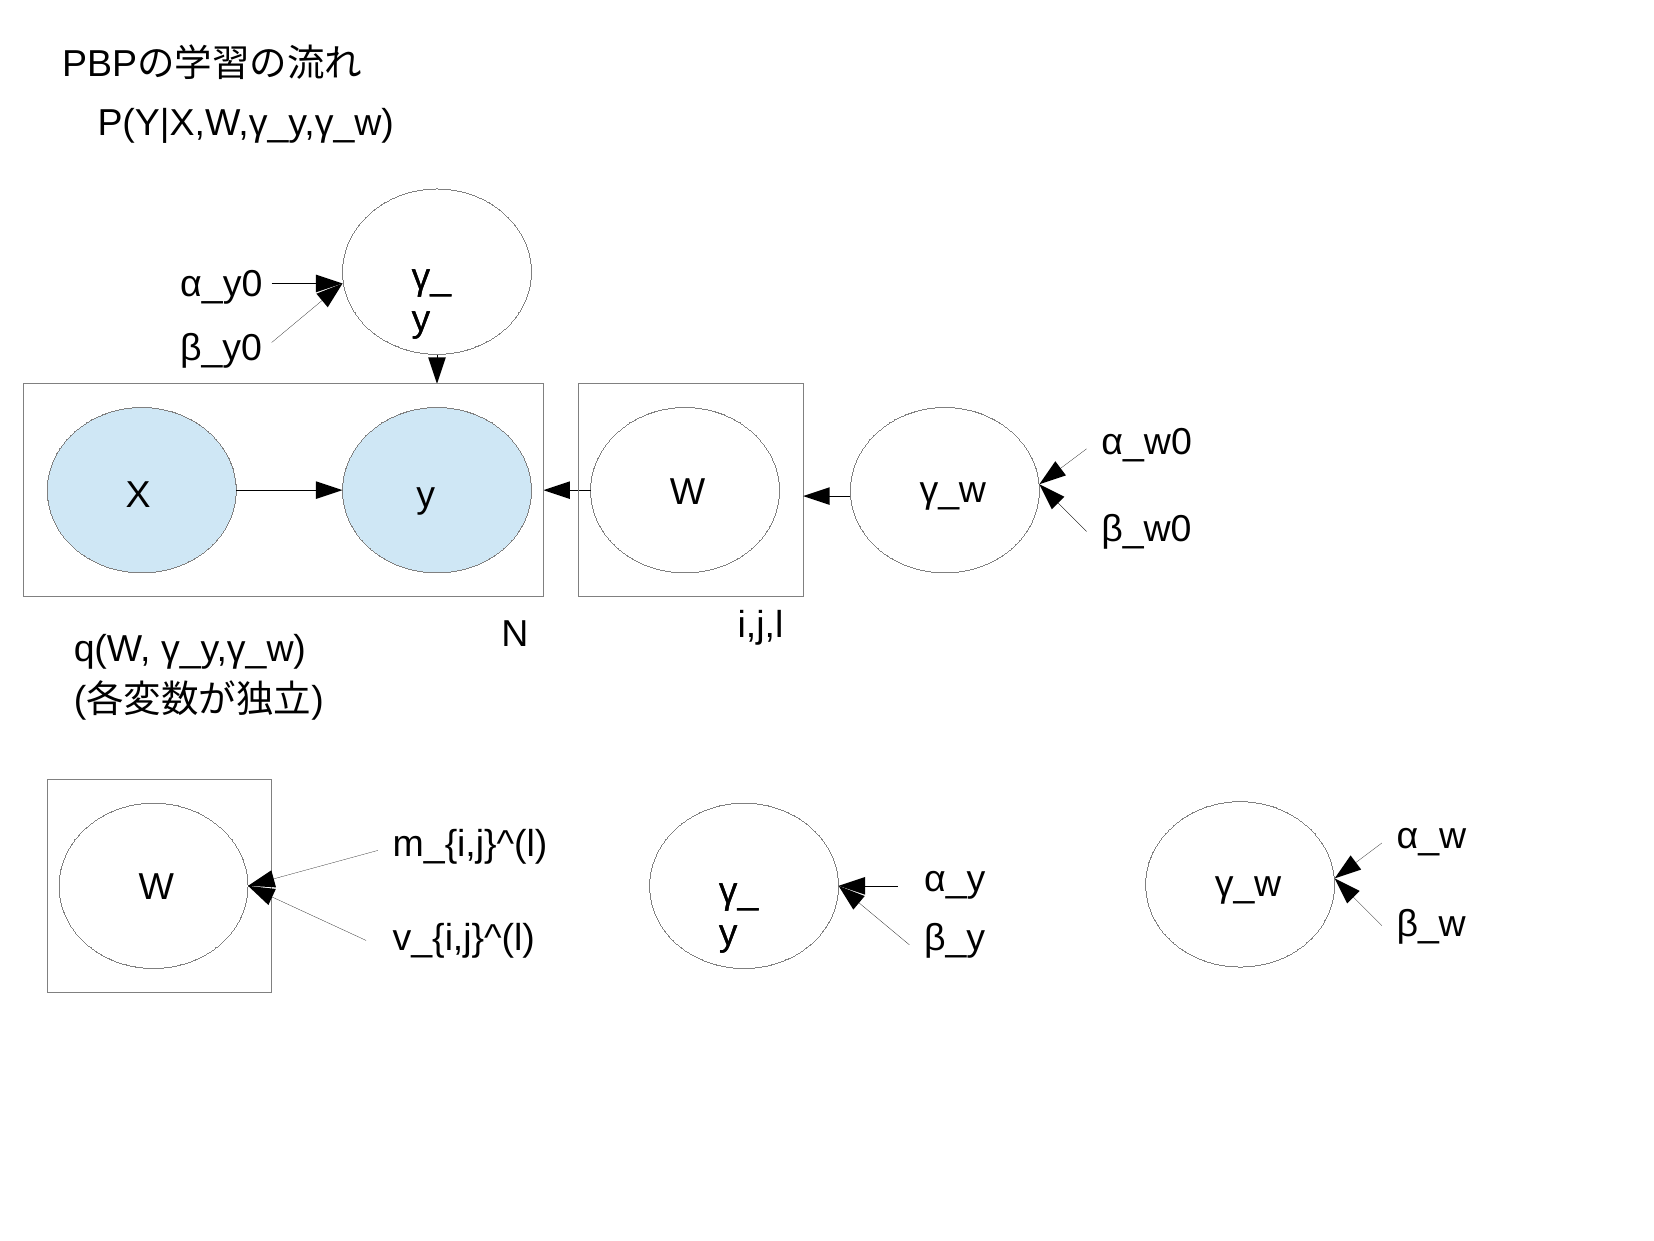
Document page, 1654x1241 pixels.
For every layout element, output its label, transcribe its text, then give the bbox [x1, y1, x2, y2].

text_box y [401, 466, 450, 524]
text_box P(Y|X,W,γ_y,γ_w) [82, 94, 422, 152]
text_box γ_y [703, 862, 792, 922]
text_box β_y0 [165, 318, 296, 378]
text_box α_w [1381, 807, 1524, 867]
text_box α_y [909, 850, 1028, 909]
text_box m_{i,j}^(l) [377, 814, 567, 879]
text_box PBPの学習の流れ [47, 25, 377, 83]
text_box β_y [909, 909, 1040, 969]
text_box γ_w [1200, 854, 1300, 954]
text_box β_w [1381, 894, 1524, 954]
text_box γ_y [396, 248, 485, 308]
text_box N [486, 604, 544, 697]
text_box W [655, 462, 721, 520]
text_box γ_w [904, 460, 1004, 560]
text_box α_w0 [1086, 413, 1229, 473]
text_box β_w0 [1086, 500, 1229, 560]
text_box i,j,l [722, 596, 839, 674]
text_box X [110, 466, 166, 524]
text_box W [123, 858, 189, 916]
text_box q(W, γ_y,γ_w) (各変数が独立) [59, 620, 343, 719]
text_box v_{i,j}^(l) [377, 909, 567, 973]
text_box [47, 407, 237, 573]
text_box α_y0 [165, 255, 284, 318]
text_box [342, 407, 532, 573]
